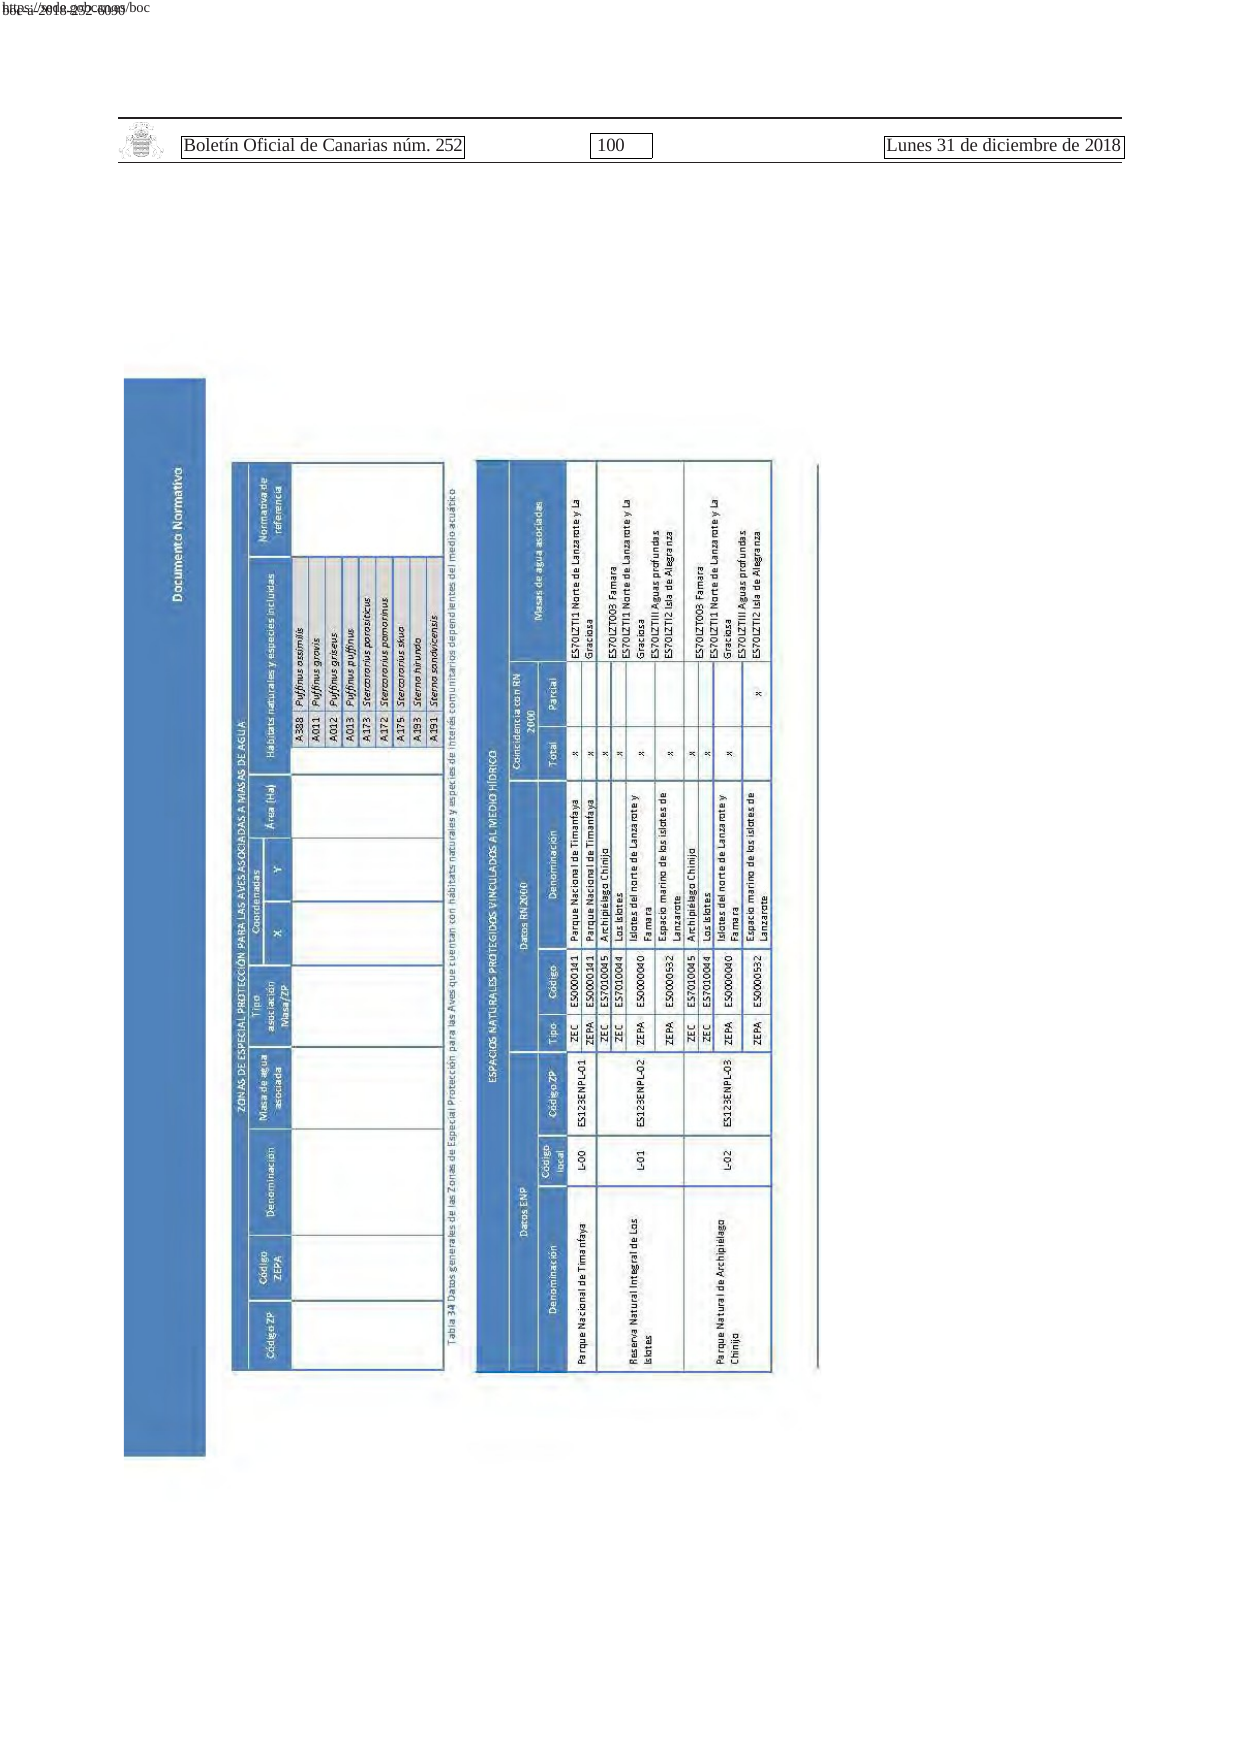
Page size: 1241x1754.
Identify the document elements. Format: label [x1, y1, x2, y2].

picture [123, 333, 822, 1502]
picture [118, 122, 164, 159]
